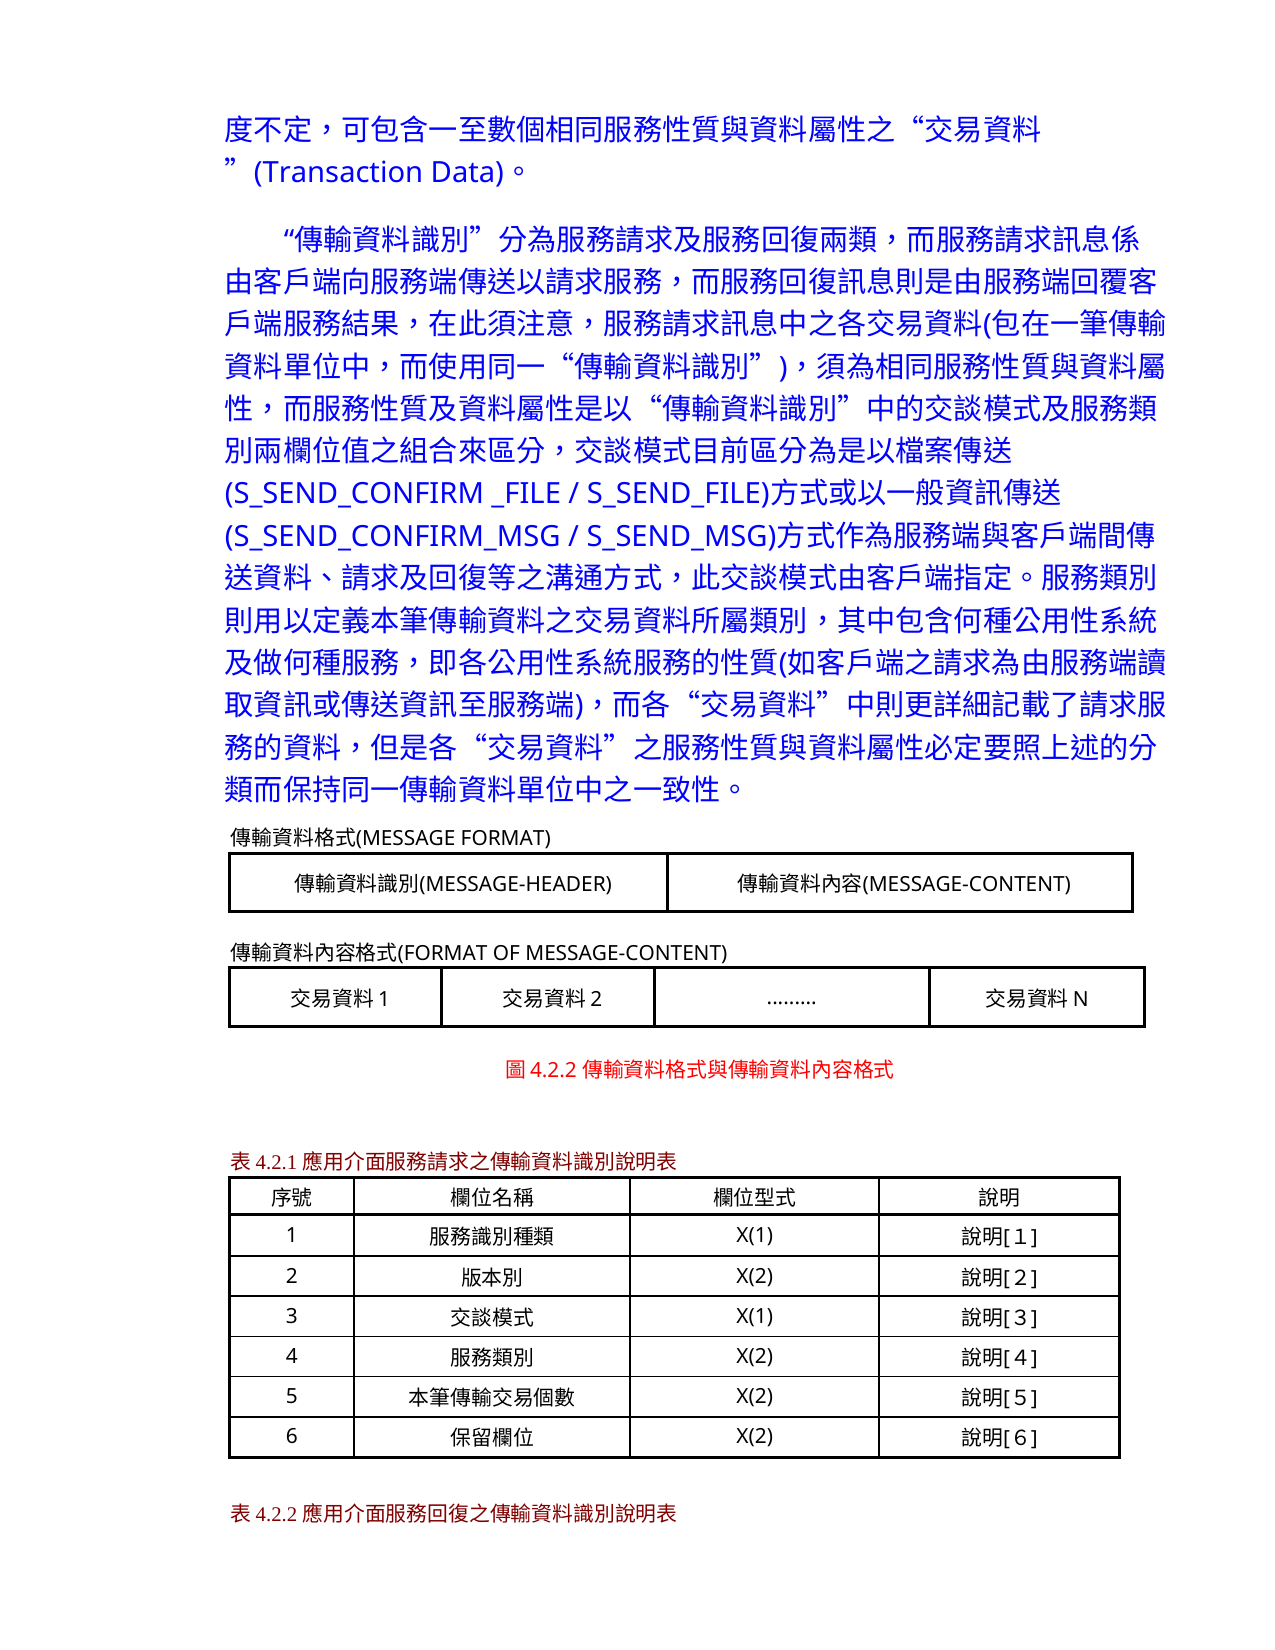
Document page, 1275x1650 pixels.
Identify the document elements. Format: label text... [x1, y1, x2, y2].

table_header 欄位型式 [631, 1179, 878, 1213]
table_cell 服務識別種類 [355, 1216, 629, 1255]
text 度不定，可包含一至數個相同服務性質與資料屬性之“交易資料”(Transaction Data)。 [224, 106, 1169, 191]
table_cell 本筆傳輸交易個數 [355, 1377, 629, 1416]
text 表4.2.2 應用介面服務回復之傳輸資料識別說明表 [230, 1497, 1169, 1527]
table_header 序號 [231, 1179, 353, 1213]
table_header 欄位名稱 [355, 1179, 629, 1213]
table_header 傳輸資料內容(MESSAGE-CONTENT) [669, 855, 1131, 910]
table_cell 5 [231, 1377, 353, 1416]
text 表4.2.1 應用介面服務請求之傳輸資料識別說明表 [230, 1146, 1169, 1176]
table_cell X(2) [631, 1418, 878, 1456]
table_header 傳輸資料識別(MESSAGE-HEADER) [231, 855, 666, 910]
table_cell 2 [231, 1257, 353, 1295]
table_cell 說明[１] [880, 1216, 1118, 1255]
text 圖4.2.2 傳輸資料格式與傳輸資料內容格式 [231, 1053, 1169, 1083]
table_header 交易資料N [931, 969, 1143, 1025]
table_cell 1 [231, 1216, 353, 1255]
table_cell 服務類別 [355, 1337, 629, 1376]
table_cell 說明[５] [880, 1377, 1118, 1416]
table_cell 說明[４] [880, 1337, 1118, 1376]
table_cell 版本別 [355, 1257, 629, 1295]
table_cell X(1) [631, 1297, 878, 1336]
table_cell 4 [231, 1337, 353, 1376]
table_header 交易資料1 [231, 969, 440, 1025]
table_header 交易資料2 [443, 969, 653, 1025]
table_cell 交談模式 [355, 1297, 629, 1336]
table_cell 3 [231, 1297, 353, 1336]
table_cell X(1) [631, 1216, 878, 1255]
table_cell 保留欄位 [355, 1418, 629, 1456]
text “傳輸資料識別”分為服務請求及服務回復兩類，而服務請求訊息係由客戶端向服務端傳送以請求服務，而服務回復訊息則是由服務端回覆客戶端服務結果，在此須注意，服務請求訊息中之各交易資料(包在一筆傳輸資料單位中，而使用同一“傳輸資料識別”)，須為相同服務性質與資料屬性，而服務性質及資料屬性是以“傳輸資料識別”中的交談模式及服務類別兩欄位值之組合來區分，交談模式目前區分為是以檔案傳送(S_SEND_CONFIRM _FILE / S_SEND_FILE)方式或以一般資訊傳送(S_SEND_CONFIRM_MSG / S_SEND_MSG)方式作為服務端與客戶端間傳送資料、請求及回復等之溝通方式，此交談模式由客戶端指定。服務類別則用以定義本筆傳輸資料之交易資料所屬類別，其中包含何種公用性系統及做何種服務，即各公用性系統服務的性質(如客戶端之請求為由服務端讀取資訊或傳送資訊至服務端)，而各“交易資料”中則更詳細記載了請求服務的資料，但是各“交易資料”之服務性質與資料屬性必定要照上述的分類而保持同一傳輸資料單位中之一致性。 [224, 216, 1169, 809]
table_header ......... [656, 969, 928, 1025]
table_cell X(2) [631, 1257, 878, 1295]
table_cell X(2) [631, 1377, 878, 1416]
text 傳輸資料內容格式(FORMAT OF MESSAGE-CONTENT) [231, 936, 1169, 966]
text 傳輸資料格式(MESSAGE FORMAT) [231, 821, 1169, 852]
table_cell 說明[３] [880, 1297, 1118, 1336]
table_cell X(2) [631, 1337, 878, 1376]
table_cell 6 [231, 1418, 353, 1456]
table_header 說明 [880, 1179, 1118, 1213]
table_cell 說明[６] [880, 1418, 1118, 1456]
table_cell 說明[２] [880, 1257, 1118, 1295]
